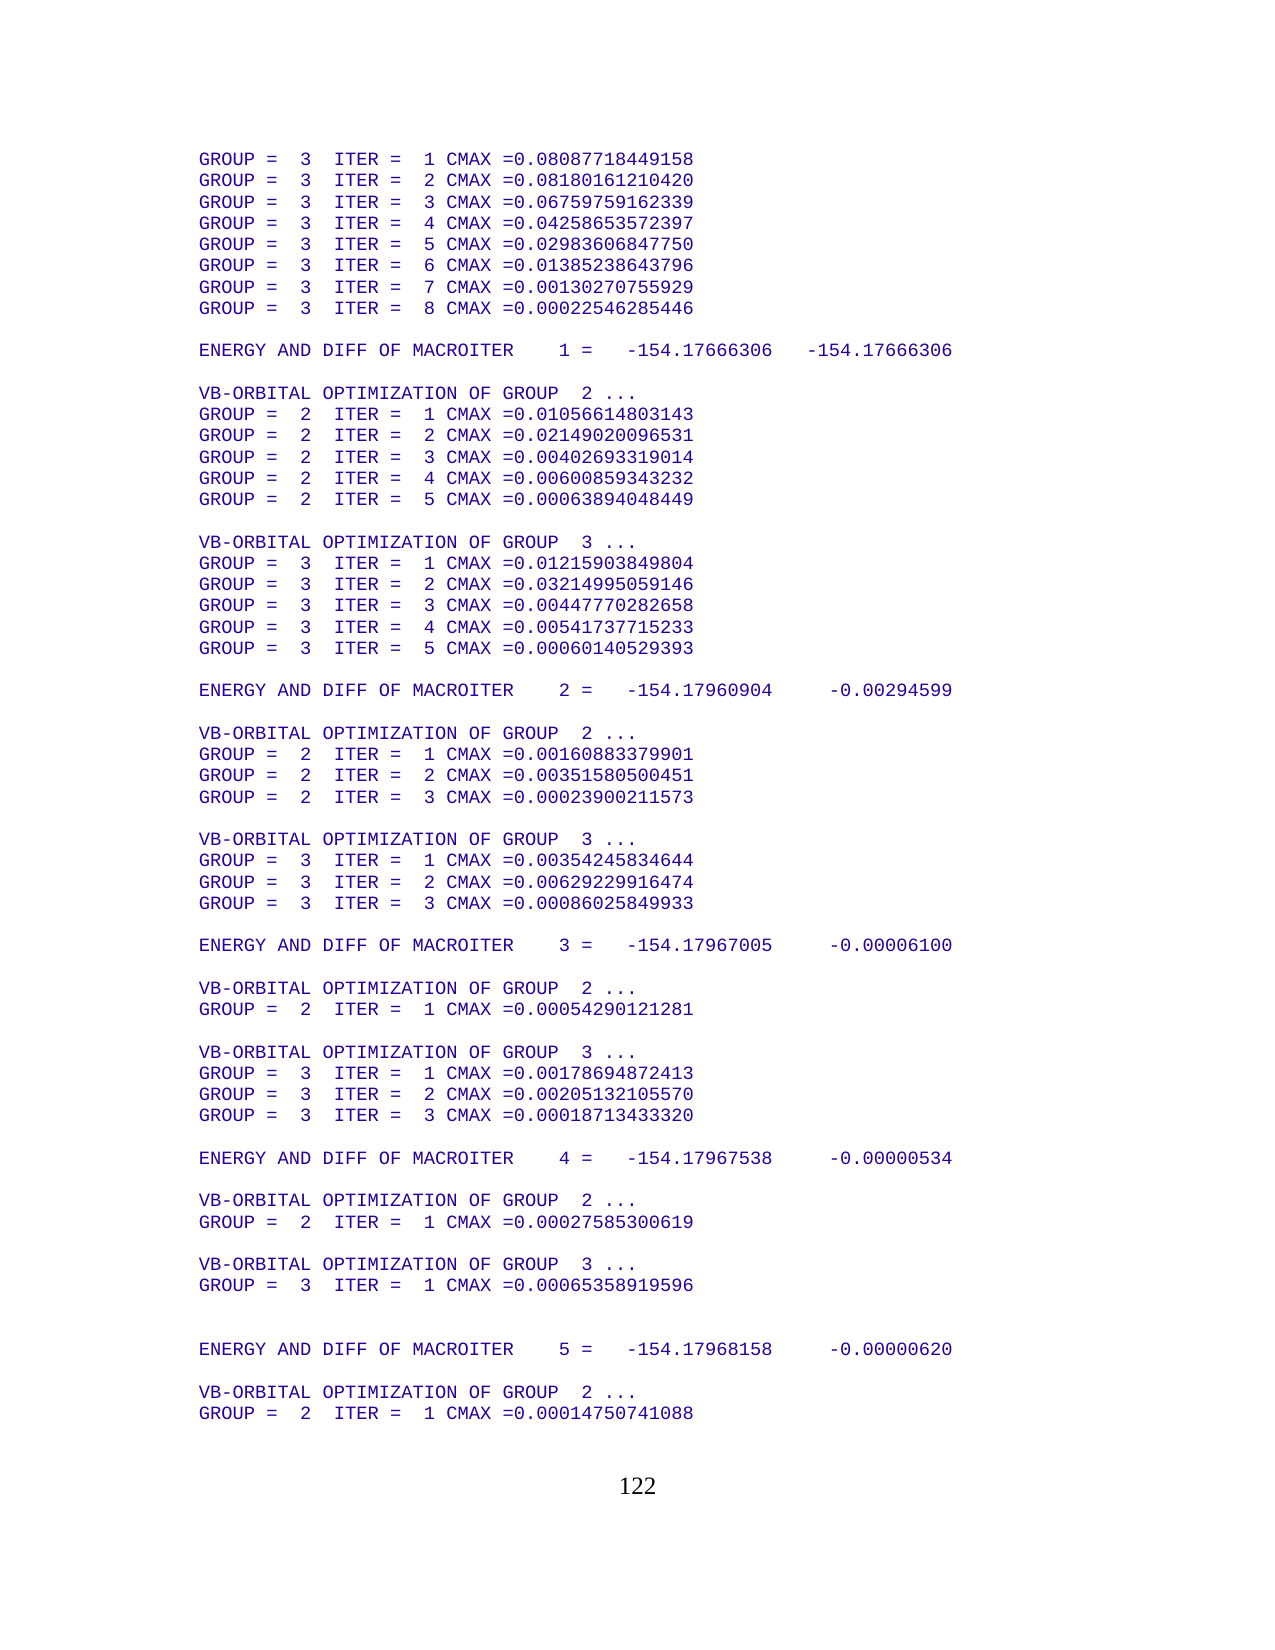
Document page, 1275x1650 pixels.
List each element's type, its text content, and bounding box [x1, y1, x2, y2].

text GROUP = 2 ITER = 2 CMAX =0.02149020096531 [187, 426, 1087, 447]
text VB-ORBITAL OPTIMIZATION OF GROUP 2 ... [187, 384, 1087, 405]
text GROUP = 2 ITER = 1 CMAX =0.00027585300619 [187, 1212, 1087, 1234]
text GROUP = 2 ITER = 5 CMAX =0.00063894048449 [187, 490, 1087, 511]
text GROUP = 3 ITER = 6 CMAX =0.01385238643796 [187, 256, 1087, 277]
text VB-ORBITAL OPTIMIZATION OF GROUP 3 ... [187, 1255, 1087, 1276]
text GROUP = 3 ITER = 1 CMAX =0.00354245834644 [187, 851, 1087, 872]
text GROUP = 3 ITER = 3 CMAX =0.00086025849933 [187, 894, 1087, 915]
text VB-ORBITAL OPTIMIZATION OF GROUP 3 ... [187, 1042, 1087, 1064]
text VB-ORBITAL OPTIMIZATION OF GROUP 2 ... [187, 1191, 1087, 1212]
text GROUP = 2 ITER = 1 CMAX =0.00014750741088 [187, 1404, 1087, 1425]
text GROUP = 3 ITER = 4 CMAX =0.00541737715233 [187, 617, 1087, 639]
text ENERGY AND DIFF OF MACROITER 2 = -154.17960904 -0.00294599 [187, 681, 1087, 702]
text GROUP = 2 ITER = 1 CMAX =0.00054290121281 [187, 1000, 1087, 1021]
text GROUP = 3 ITER = 2 CMAX =0.00205132105570 [187, 1085, 1087, 1106]
text GROUP = 3 ITER = 5 CMAX =0.02983606847750 [187, 235, 1087, 256]
text GROUP = 2 ITER = 1 CMAX =0.00160883379901 [187, 745, 1087, 766]
text GROUP = 3 ITER = 5 CMAX =0.00060140529393 [187, 639, 1087, 660]
text GROUP = 3 ITER = 1 CMAX =0.01215903849804 [187, 554, 1087, 575]
text GROUP = 2 ITER = 3 CMAX =0.00023900211573 [187, 787, 1087, 809]
text GROUP = 3 ITER = 7 CMAX =0.00130270755929 [187, 277, 1087, 299]
text ENERGY AND DIFF OF MACROITER 5 = -154.17968158 -0.00000620 [187, 1340, 1087, 1361]
text GROUP = 3 ITER = 4 CMAX =0.04258653572397 [187, 214, 1087, 235]
text GROUP = 3 ITER = 1 CMAX =0.08087718449158 [187, 150, 1087, 171]
text GROUP = 3 ITER = 3 CMAX =0.00018713433320 [187, 1106, 1087, 1127]
text VB-ORBITAL OPTIMIZATION OF GROUP 2 ... [187, 979, 1087, 1000]
text GROUP = 3 ITER = 2 CMAX =0.08180161210420 [187, 171, 1087, 192]
text ENERGY AND DIFF OF MACROITER 3 = -154.17967005 -0.00006100 [187, 936, 1087, 957]
text ENERGY AND DIFF OF MACROITER 1 = -154.17666306 -154.17666306 [187, 341, 1087, 362]
text GROUP = 3 ITER = 1 CMAX =0.00065358919596 [187, 1276, 1087, 1297]
text GROUP = 2 ITER = 3 CMAX =0.00402693319014 [187, 447, 1087, 469]
text GROUP = 3 ITER = 1 CMAX =0.00178694872413 [187, 1064, 1087, 1085]
text GROUP = 2 ITER = 4 CMAX =0.00600859343232 [187, 469, 1087, 490]
text GROUP = 2 ITER = 2 CMAX =0.00351580500451 [187, 766, 1087, 787]
text GROUP = 2 ITER = 1 CMAX =0.01056614803143 [187, 405, 1087, 426]
text VB-ORBITAL OPTIMIZATION OF GROUP 3 ... [187, 830, 1087, 851]
text GROUP = 3 ITER = 2 CMAX =0.00629229916474 [187, 872, 1087, 894]
text GROUP = 3 ITER = 3 CMAX =0.00447770282658 [187, 596, 1087, 617]
text ENERGY AND DIFF OF MACROITER 4 = -154.17967538 -0.00000534 [187, 1149, 1087, 1170]
text GROUP = 3 ITER = 3 CMAX =0.06759759162339 [187, 192, 1087, 214]
text VB-ORBITAL OPTIMIZATION OF GROUP 2 ... [187, 1382, 1087, 1404]
text GROUP = 3 ITER = 2 CMAX =0.03214995059146 [187, 575, 1087, 596]
text VB-ORBITAL OPTIMIZATION OF GROUP 2 ... [187, 724, 1087, 745]
text VB-ORBITAL OPTIMIZATION OF GROUP 3 ... [187, 532, 1087, 554]
text GROUP = 3 ITER = 8 CMAX =0.00022546285446 [187, 299, 1087, 320]
